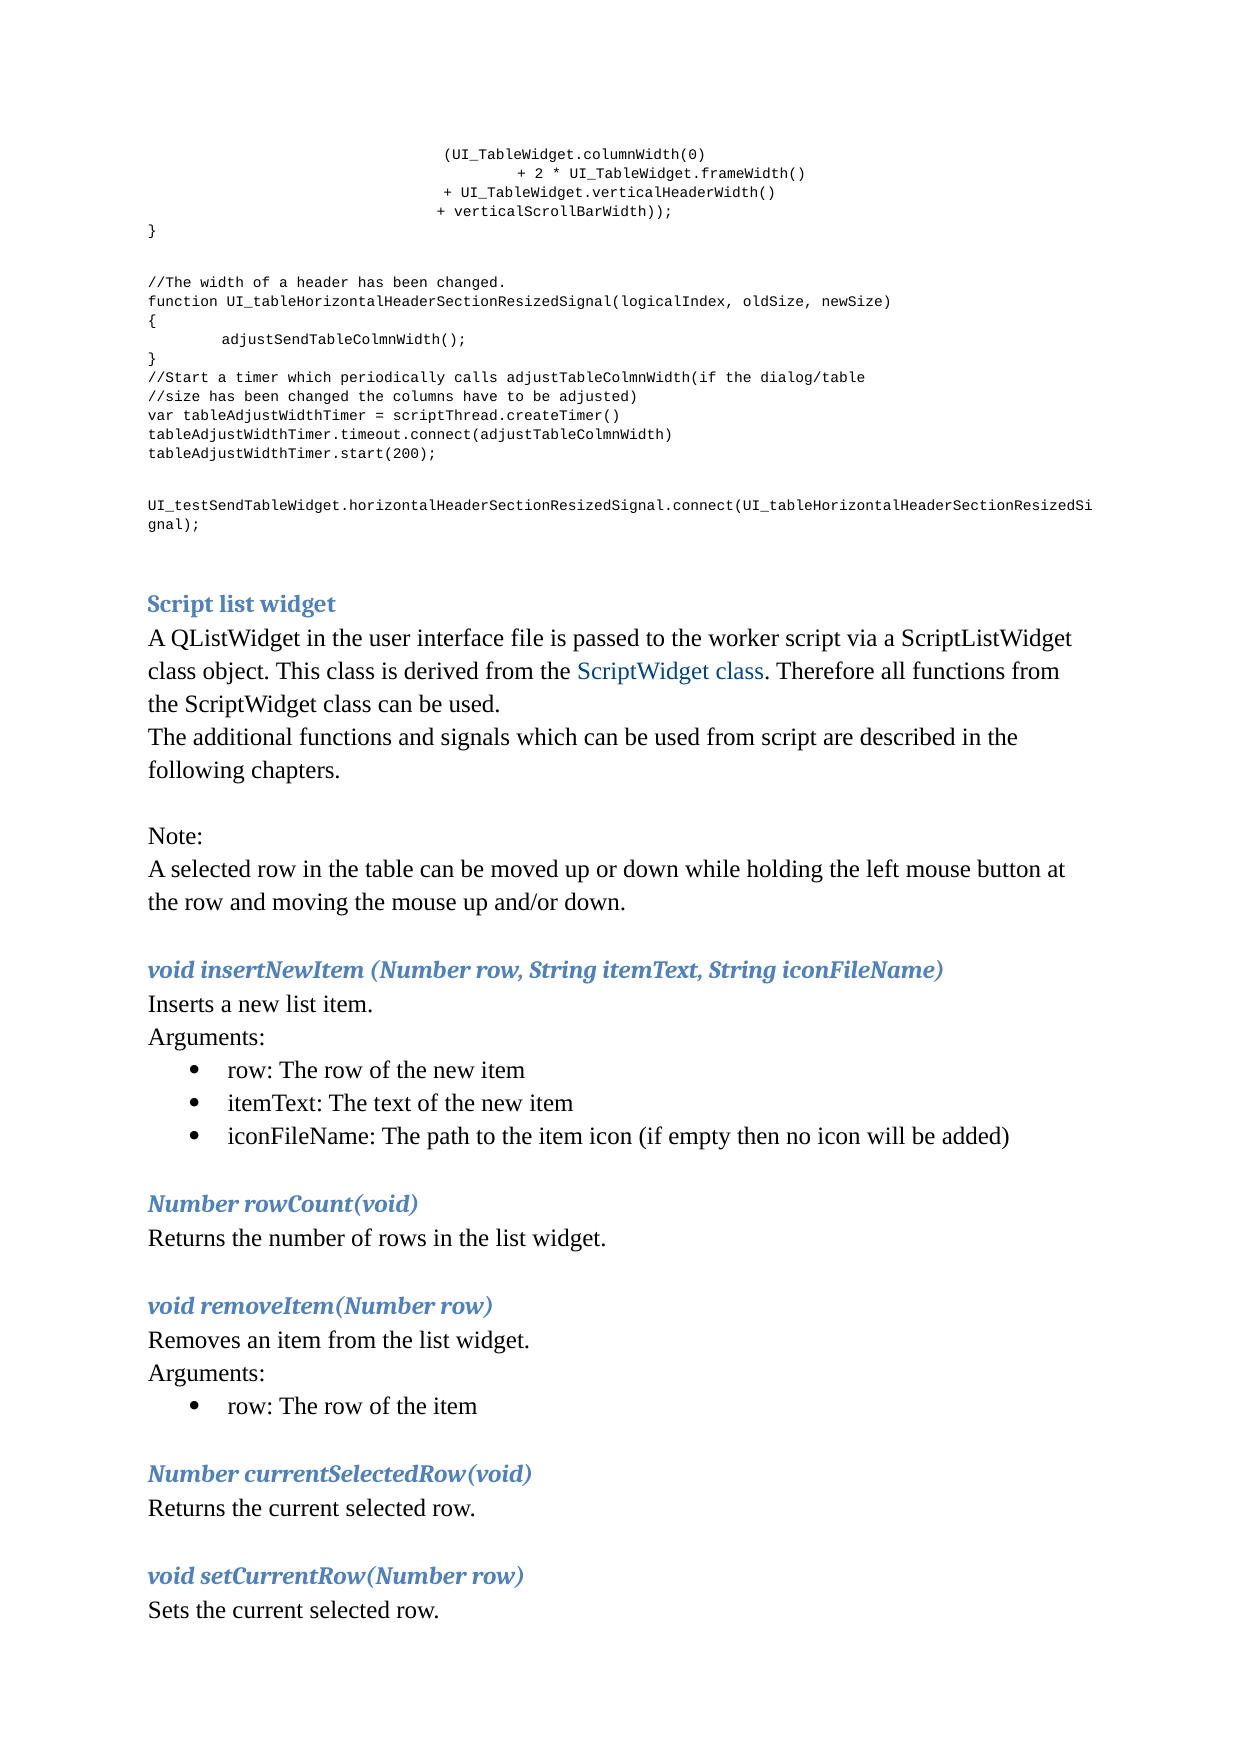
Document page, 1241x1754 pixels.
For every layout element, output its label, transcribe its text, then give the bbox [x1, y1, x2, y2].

text } [148, 223, 1093, 240]
text tableAdjustWidthTimer.start(200); [148, 446, 1093, 463]
text UI_testSendTableWidget.horizontalHeaderSectionResizedSignal.connect(UI_tableHorizontalHeaderSectionResizedSignal); [148, 498, 1093, 533]
text The additional functions and signals which can be used from script are described in the following chapters. [148, 722, 1093, 784]
subtitle Number rowCount(void) [148, 1190, 1093, 1219]
text Returns the current selected row. [148, 1493, 1093, 1522]
subtitle Script list widget [148, 590, 1093, 618]
text A selected row in the table can be moved up or down while holding the left mouse button at the row and moving the mouse up and/or down. [148, 854, 1093, 916]
subtitle Number currentSelectedRow(void) [148, 1460, 1093, 1489]
text (UI_TableWidget.columnWidth(0) [148, 148, 1093, 164]
text Inserts a new list item. [148, 989, 1093, 1018]
subtitle void removeItem(Number row) [148, 1292, 1093, 1321]
text Arguments: [148, 1022, 1093, 1051]
text Note: [148, 821, 1093, 850]
text tableAdjustWidthTimer.timeout.connect(adjustTableColmnWidth) [148, 427, 1093, 444]
text Sets the current selected row. [148, 1595, 1093, 1624]
list itemText: The text of the new item [190, 1088, 1093, 1117]
text Removes an item from the list widget. [148, 1325, 1093, 1354]
text } [148, 351, 1093, 368]
text //The width of a header has been changed. [148, 275, 1093, 292]
text Arguments: [148, 1358, 1093, 1387]
text function UI_tableHorizontalHeaderSectionResizedSignal(logicalIndex, oldSize, newSize) [148, 294, 1093, 311]
text + 2 * UI_TableWidget.frameWidth() [148, 167, 1093, 183]
text var tableAdjustWidthTimer = scriptThread.createTimer() [148, 408, 1093, 425]
text + verticalScrollBarWidth)); [148, 204, 1093, 221]
text adjustSendTableColmnWidth(); [148, 332, 1093, 349]
text //Start a timer which periodically calls adjustTableColmnWidth(if the dialog/table [148, 370, 1093, 387]
text //size has been changed the columns have to be adjusted) [148, 389, 1093, 406]
text + UI_TableWidget.verticalHeaderWidth() [148, 186, 1093, 202]
text { [148, 313, 1093, 330]
list row: The row of the item [190, 1391, 1093, 1420]
list row: The row of the new item [190, 1055, 1093, 1084]
list iconFileName: The path to the item icon (if empty then no icon will be added) [190, 1121, 1093, 1150]
text Returns the number of rows in the list widget. [148, 1223, 1093, 1252]
subtitle void insertNewItem (Number row, String itemText, String iconFileName) [148, 956, 1093, 985]
subtitle void setCurrentRow(Number row) [148, 1562, 1093, 1591]
text A QListWidget in the user interface file is passed to the worker script via a ScriptListWidget class object. This class is derived from the ScriptWidget class. Therefore all functions from the ScriptWidget class can be used. [148, 623, 1093, 718]
